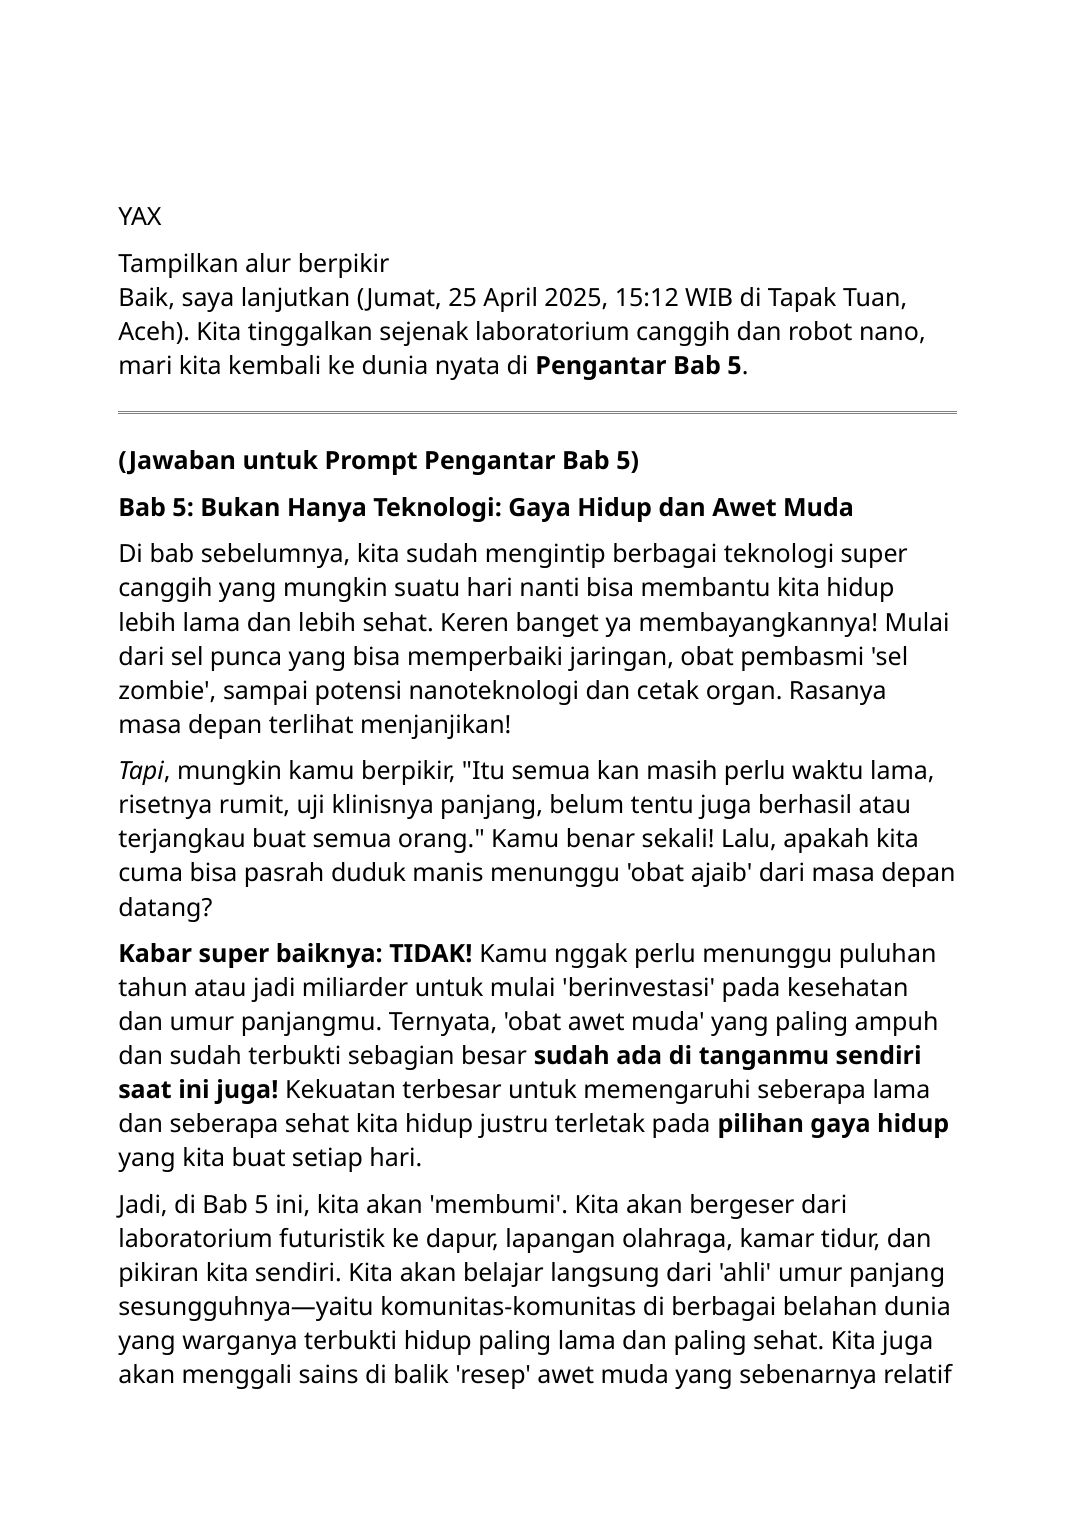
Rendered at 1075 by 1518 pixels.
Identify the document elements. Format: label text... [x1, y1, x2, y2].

text Baik, saya lanjutkan (Jumat, 25 April 2025, 15:12 WIB di Tapak Tuan, Aceh). Kita tinggalkan sejenak laboratorium canggih dan robot nano, mari kita kembali ke dunia nyata di Pengantar Bab 5. [118, 279, 957, 382]
text YAX [118, 199, 957, 233]
text Tapi, mungkin kamu berpikir, "Itu semua kan masih perlu waktu lama, risetnya rumit, uji klinisnya panjang, belum tentu juga berhasil atau terjangkau buat semua orang." Kamu benar sekali! Lalu, apakah kita cuma bisa pasrah duduk manis menunggu 'obat ajaib' dari masa depan datang? [118, 753, 957, 923]
text Bab 5: Bukan Hanya Teknologi: Gaya Hidup dan Awet Muda [118, 489, 957, 523]
text Kabar super baiknya: TIDAK! Kamu nggak perlu menunggu puluhan tahun atau jadi miliarder untuk mulai 'berinvestasi' pada kesehatan dan umur panjangmu. Ternyata, 'obat awet muda' yang paling ampuh dan sudah terbukti sebagian besar sudah ada di tanganmu sendiri saat ini juga! Kekuatan terbesar untuk memengaruhi seberapa lama dan seberapa sehat kita hidup justru terletak pada pilihan gaya hidup yang kita buat setiap hari. [118, 936, 957, 1174]
text Jadi, di Bab 5 ini, kita akan 'membumi'. Kita akan bergeser dari laboratorium futuristik ke dapur, lapangan olahraga, kamar tidur, dan pikiran kita sendiri. Kita akan belajar langsung dari 'ahli' umur panjang sesungguhnya—yaitu komunitas-komunitas di berbagai belahan dunia yang warganya terbukti hidup paling lama dan paling sehat. Kita juga akan menggali sains di balik 'resep' awet muda yang sebenarnya relatif [118, 1187, 957, 1391]
text Tampilkan alur berpikir [118, 245, 957, 279]
text (Jawaban untuk Prompt Pengantar Bab 5) [118, 443, 957, 477]
text Di bab sebelumnya, kita sudah mengintip berbagai teknologi super canggih yang mungkin suatu hari nanti bisa membantu kita hidup lebih lama dan lebih sehat. Keren banget ya membayangkannya! Mulai dari sel punca yang bisa memperbaiki jaringan, obat pembasmi 'sel zombie', sampai potensi nanoteknologi dan cetak organ. Rasanya masa depan terlihat menjanjikan! [118, 536, 957, 740]
